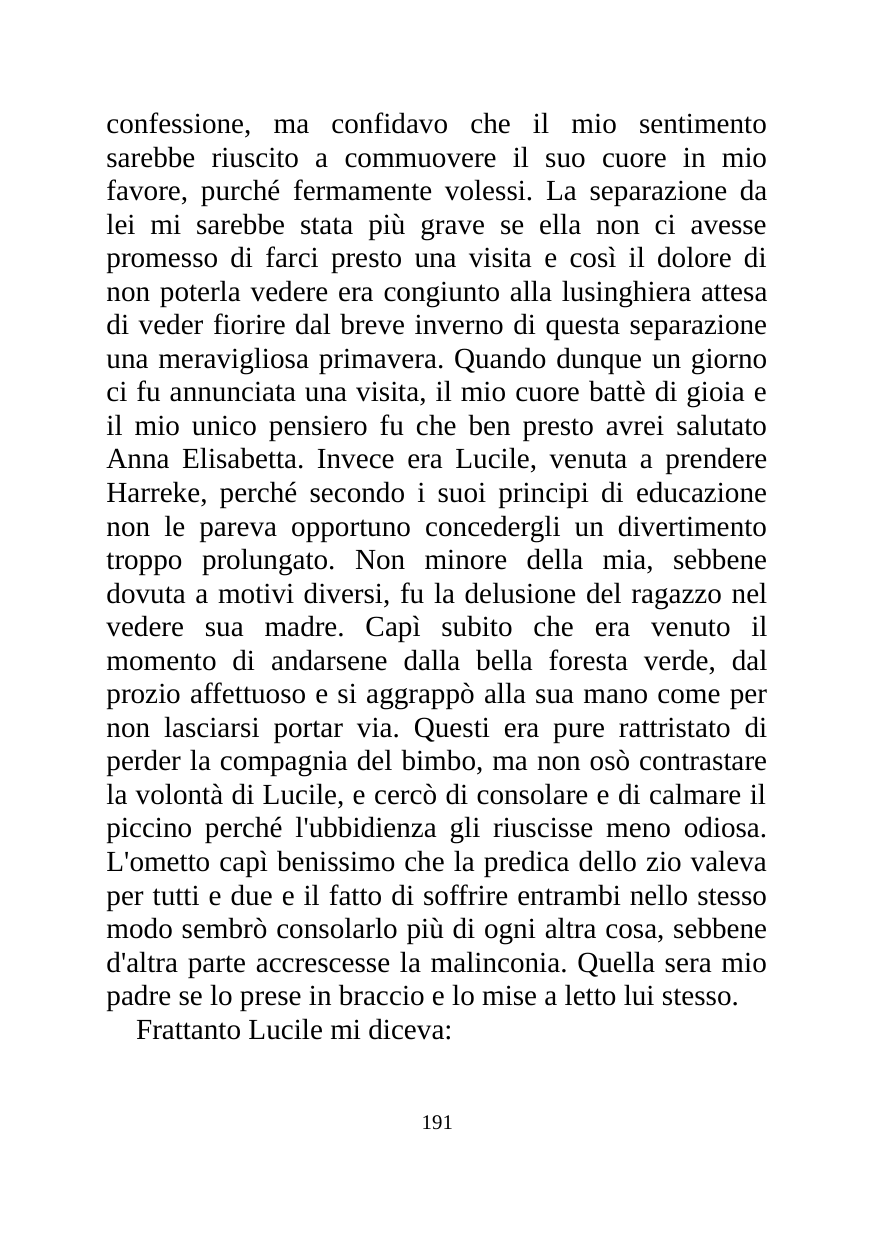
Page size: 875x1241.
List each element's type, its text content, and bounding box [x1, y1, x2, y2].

text Frattanto Lucile mi diceva: [106, 1012, 768, 1045]
text confessione, ma confidavo che il mio sentimento sarebbe riuscito a commuovere il suo cuore in mio favore, purché fermamente volessi. La separazione da lei mi sarebbe stata più grave se ella non ci avesse promesso di farci presto una visita e così il dolore di non poterla vedere era congiunto alla lusinghiera attesa di veder fiorire dal breve inverno di questa separazione una meravigliosa primavera. Quando dunque un giorno ci fu annunciata una visita, il mio cuore battè di gioia e il mio unico pensiero fu che ben presto avrei salutato Anna Elisabetta. Invece era Lucile, venuta a prendere Harreke, perché secondo i suoi principi di educazione non le pareva opportuno concedergli un divertimento troppo prolungato. Non minore della mia, sebbene dovuta a motivi diversi, fu la delusione del ragazzo nel vedere sua madre. Capì subito che era venuto il momento di andarsene dalla bella foresta verde, dal prozio affettuoso e si aggrappò alla sua mano come per non lasciarsi portar via. Questi era pure rattristato di perder la compagnia del bimbo, ma non osò contrastare la volontà di Lucile, e cercò di consolare e di calmare il piccino perché l'ubbidienza gli riuscisse meno odiosa. L'ometto capì benissimo che la predica dello zio valeva per tutti e due e il fatto di soffrire entrambi nello stesso modo sembrò consolarlo più di ogni altra cosa, sebbene d'altra parte accrescesse la malinconia. Quella sera mio padre se lo prese in braccio e lo mise a letto lui stesso. [106, 106, 768, 1012]
